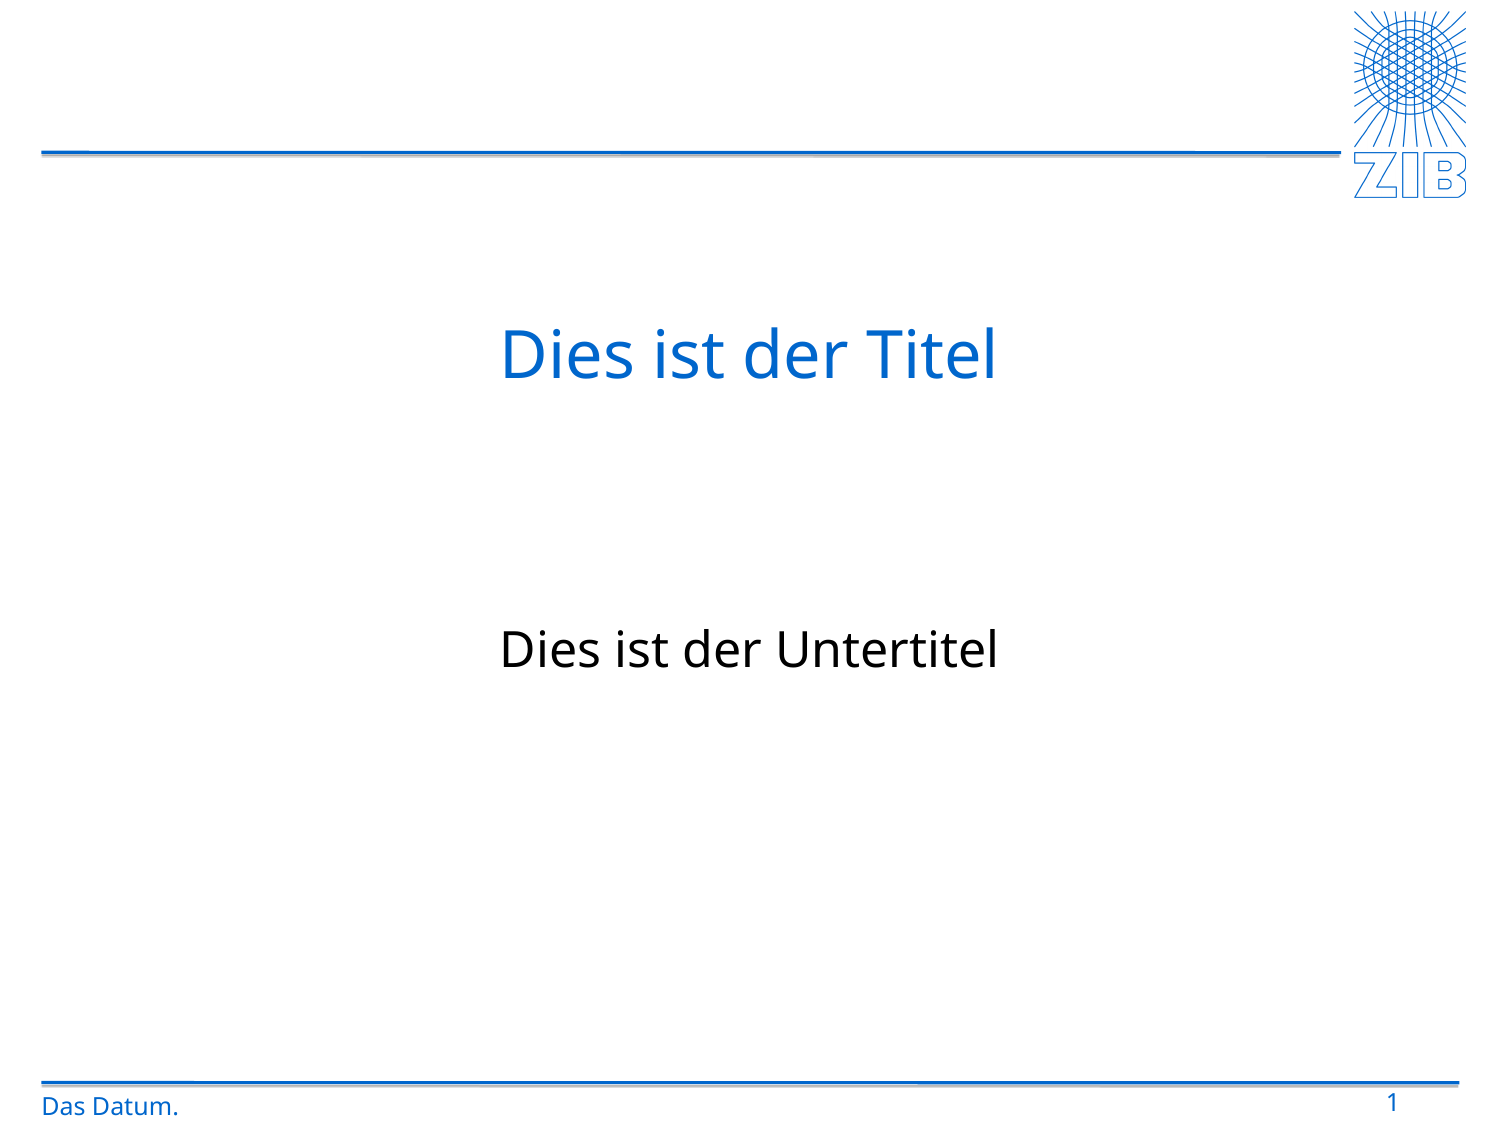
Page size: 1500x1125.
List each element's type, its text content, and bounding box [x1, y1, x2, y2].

slide_number [1370, 1082, 1460, 1124]
picture [1353, 11, 1466, 198]
slide_number Das Datum. [41, 1082, 223, 1125]
title Dies ist der Titel [112, 269, 1388, 441]
subtitle Dies ist der Untertitel [225, 503, 1275, 792]
